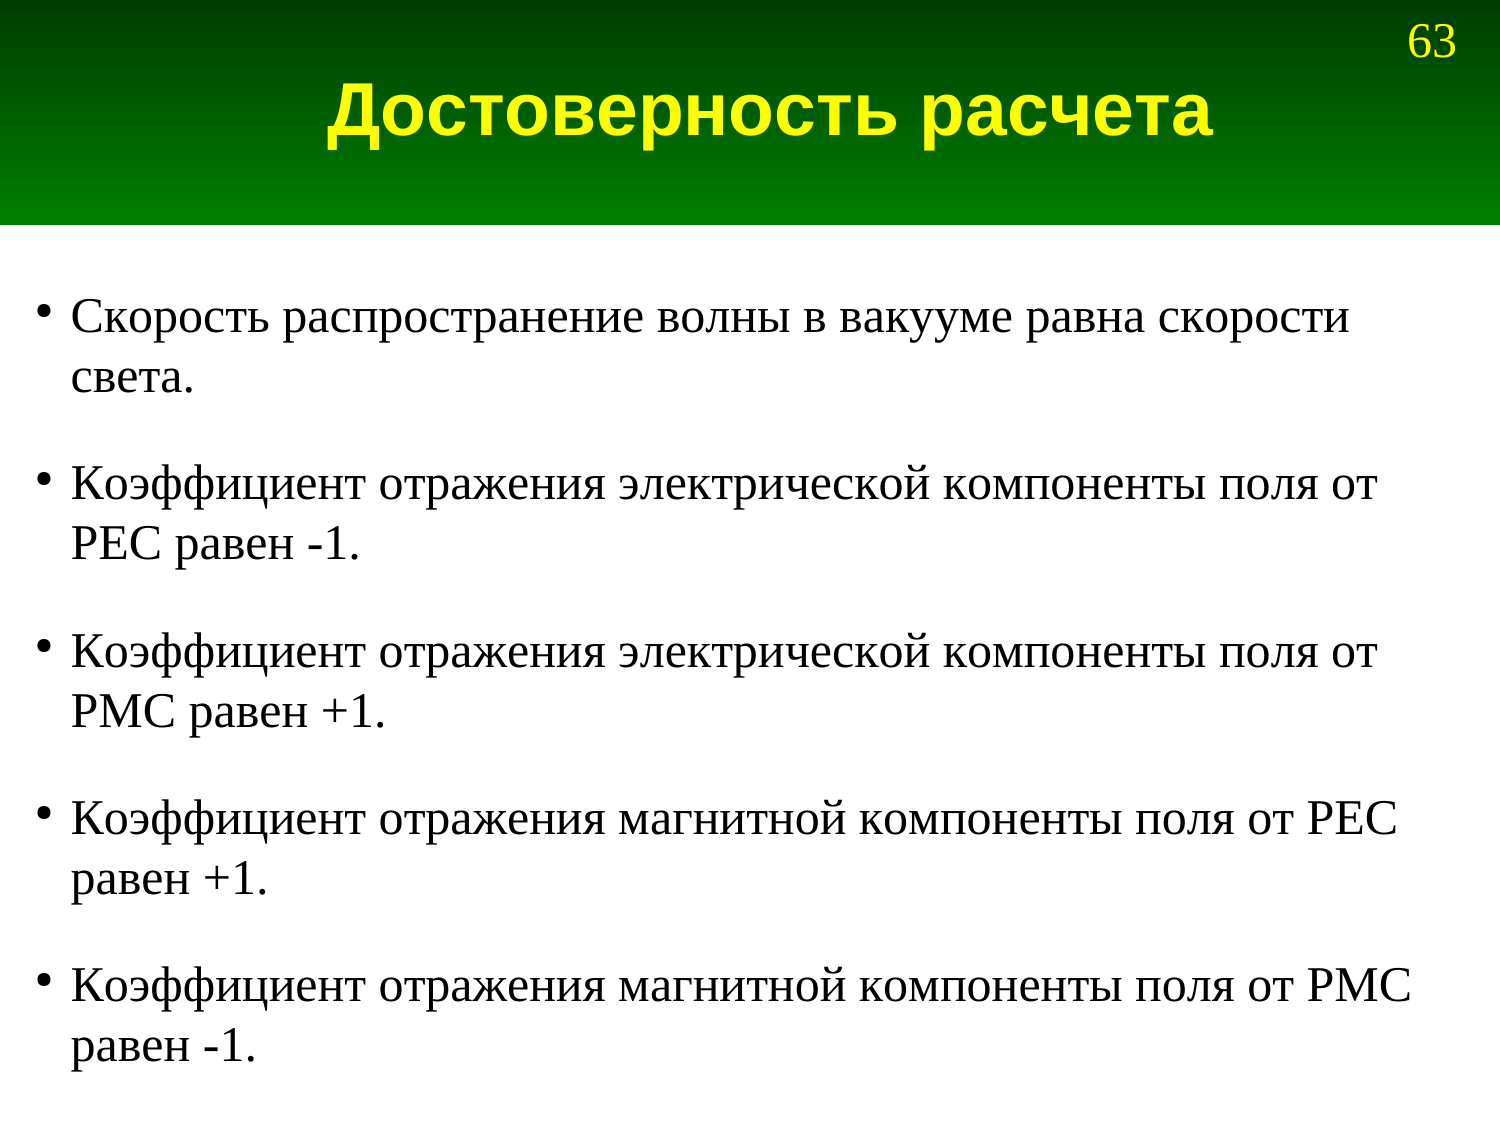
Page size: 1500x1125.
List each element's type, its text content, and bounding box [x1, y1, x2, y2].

text_box Скорость распространение волны в вакууме равна скорости света. Коэффициент отражения электрической компоненты поля от PEC равен -1. Коэффициент отражения электрической компоненты поля от PMC равен +1. Коэффициент отражения магнитной компоненты поля от PEC равен +1. Коэффициент отражения магнитной компоненты поля от PMC равен -1. [20, 275, 1473, 1079]
title Достоверность расчета [100, 7, 1441, 204]
